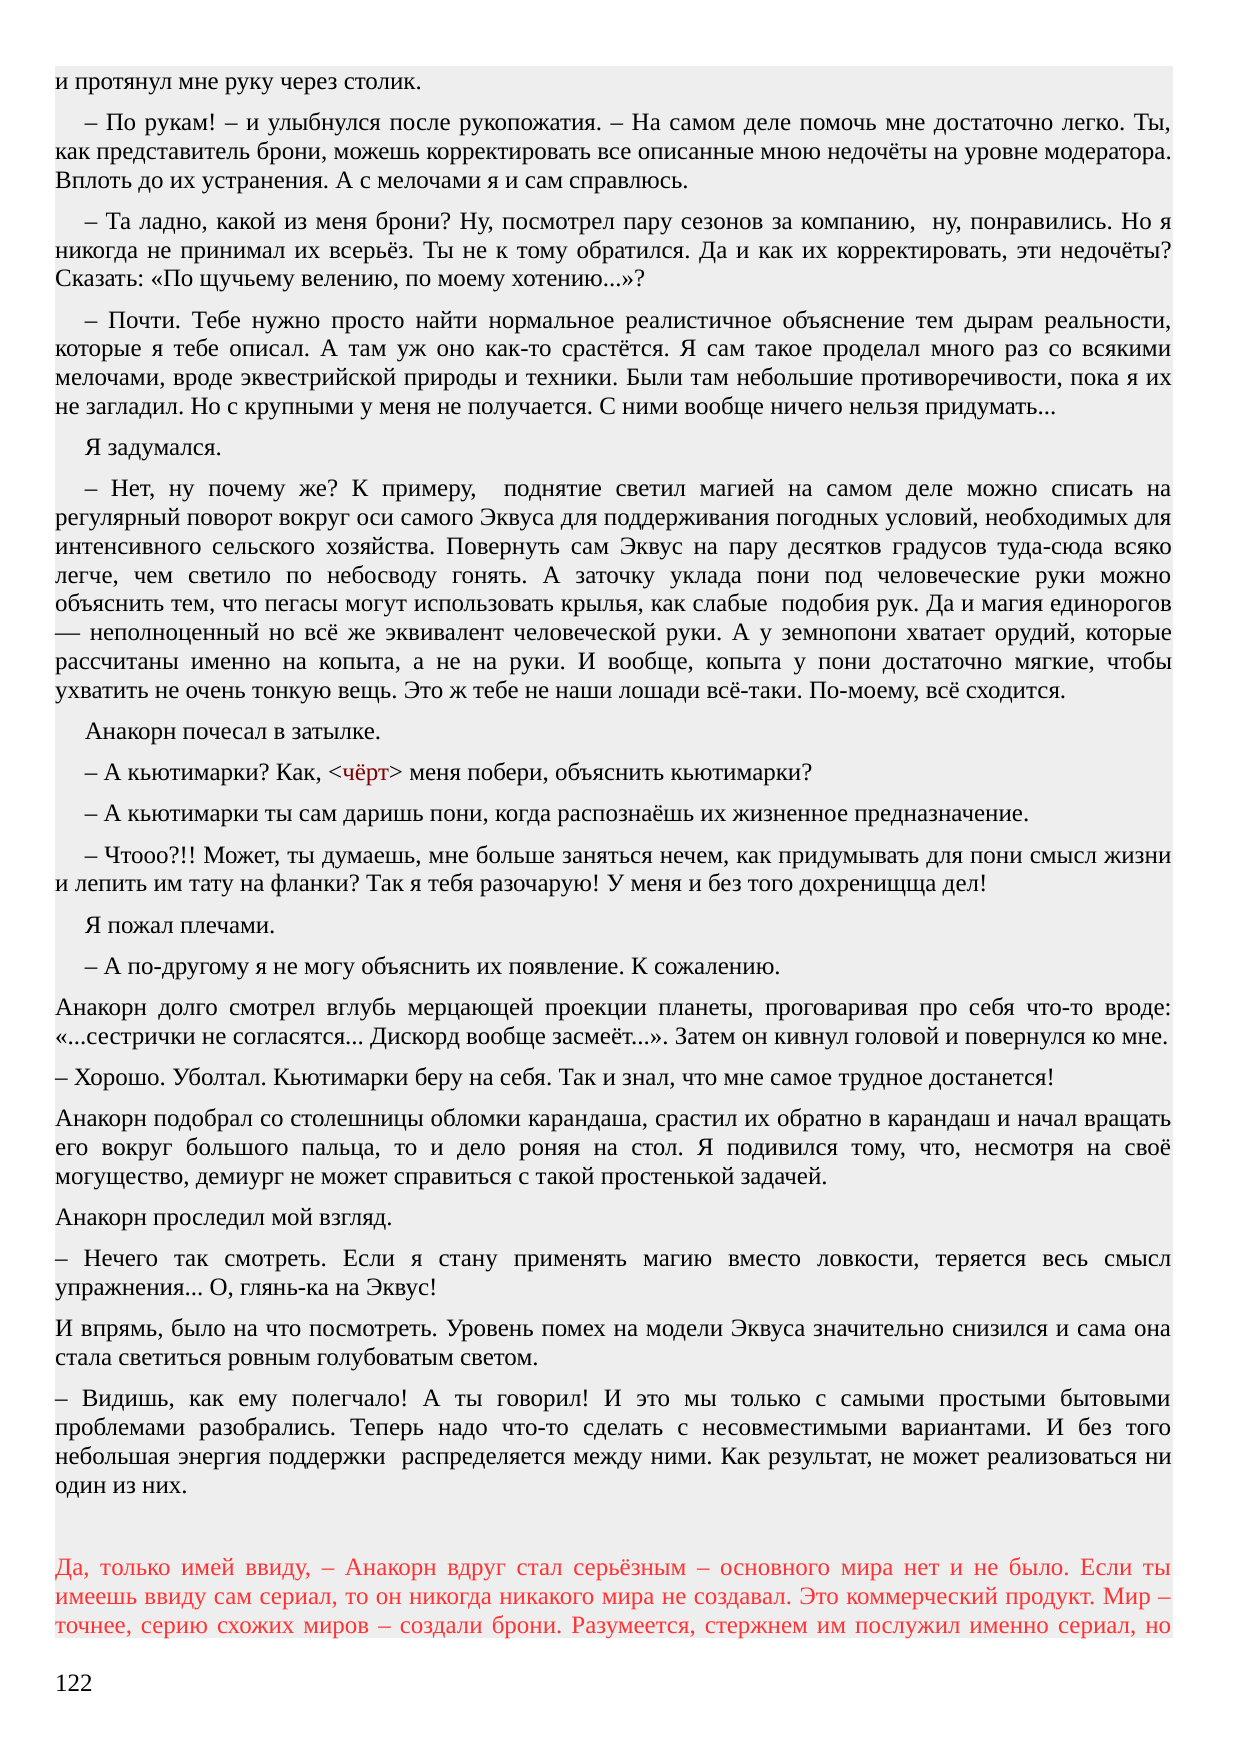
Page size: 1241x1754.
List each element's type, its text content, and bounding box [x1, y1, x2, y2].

text Анакорн подобрал со столешницы обломки карандаша, срастил их обратно в карандаш и начал вращать его вокруг большого пальца, то и дело роняя на стол. Я подивился тому, что, несмотря на своё могущество, демиург не может справиться с такой простенькой задачей. [55, 1103, 1173, 1190]
text – По рукам! – и улыбнулся после рукопожатия. – На самом деле помочь мне достаточно легко. Ты, как представитель брони, можешь корректировать все описанные мною недочёты на уровне модератора. Вплоть до их устранения. А с мелочами я и сам справлюсь. [55, 107, 1173, 193]
text И впрямь, было на что посмотреть. Уровень помех на модели Эквуса значительно снизился и сама она стала светиться ровным голубоватым светом. [55, 1313, 1173, 1371]
text – Та ладно, какой из меня брони? Ну, посмотрел пару сезонов за компанию, ну, понравились. Но я никогда не принимал их всерьёз. Ты не к тому обратился. Да и как их корректировать, эти недочёты? Сказать: «По щучьему велению, по моему хотению...»? [55, 206, 1173, 292]
text Анакорн долго смотрел вглубь мерцающей проекции планеты, проговаривая про себя что-то вроде: «...сестрички не согласятся... Дискорд вообще засмеёт...». Затем он кивнул головой и повернулся ко мне. [55, 992, 1173, 1050]
text Да, только имей ввиду, – Анакорн вдруг стал серьёзным – основного мира нет и не было. Если ты имеешь ввиду сам сериал, то он никогда никакого мира не создавал. Это коммерческий продукт. Мир – точнее, серию схожих миров – создали брони. Разумеется, стержнем им послужил именно сериал, но [55, 1552, 1173, 1638]
text Я задумался. [55, 432, 1173, 461]
text – А кьютимарки ты сам даришь пони, когда распознаёшь их жизненное предназначение. [55, 798, 1173, 827]
text – Видишь, как ему полегчало! А ты говорил! И это мы только с самыми простыми бытовыми проблемами разобрались. Теперь надо что-то сделать с несовместимыми вариантами. И без того небольшая энергия поддержки распределяется между ними. Как результат, не может реализоваться ни один из них. [55, 1383, 1173, 1498]
text – Нечего так смотреть. Если я стану применять магию вместо ловкости, теряется весь смысл упражнения... О, глянь-ка на Эквус! [55, 1243, 1173, 1301]
text Анакорн почесал в затылке. [55, 716, 1173, 745]
text – Хорошо. Уболтал. Кьютимарки беру на себя. Так и знал, что мне самое трудное достанется! [55, 1062, 1173, 1091]
text – А по-другому я не могу объяснить их появление. К сожалению. [55, 951, 1173, 980]
text и протянул мне руку через столик. [55, 66, 1173, 95]
text – Почти. Тебе нужно просто найти нормальное реалистичное объяснение тем дырам реальности, которые я тебе описал. А там уж оно как-то срастётся. Я сам такое проделал много раз со всякими мелочами, вроде эквестрийской природы и техники. Были там небольшие противоречивости, пока я их не загладил. Но с крупными у меня не получается. С ними вообще ничего нельзя придумать... [55, 305, 1173, 420]
text – Нет, ну почему же? К примеру, поднятие светил магией на самом деле можно списать на регулярный поворот вокруг оси самого Эквуса для поддерживания погодных условий, необходимых для интенсивного сельского хозяйства. Повернуть сам Эквус на пару десятков градусов туда-сюда всяко легче, чем светило по небосводу гонять. А заточку уклада пони под человеческие руки можно объяснить тем, что пегасы могут использовать крылья, как слабые подобия рук. Да и магия единорогов — неполноценный но всё же эквивалент человеческой руки. А у земнопони хватает орудий, которые рассчитаны именно на копыта, а не на руки. И вообще, копыта у пони достаточно мягкие, чтобы ухватить не очень тонкую вещь. Это ж тебе не наши лошади всё-таки. По-моему, всё сходится. [55, 473, 1173, 703]
text – Чтооо?!! Может, ты думаешь, мне больше заняться нечем, как придумывать для пони смысл жизни и лепить им тату на фланки? Так я тебя разочарую! У меня и без того дохренищща дел! [55, 840, 1173, 897]
text Анакорн проследил мой взгляд. [55, 1202, 1173, 1231]
text Я пожал плечами. [55, 910, 1173, 938]
text – А кьютимарки? Как, <чёрт> меня побери, объяснить кьютимарки? [55, 757, 1173, 786]
